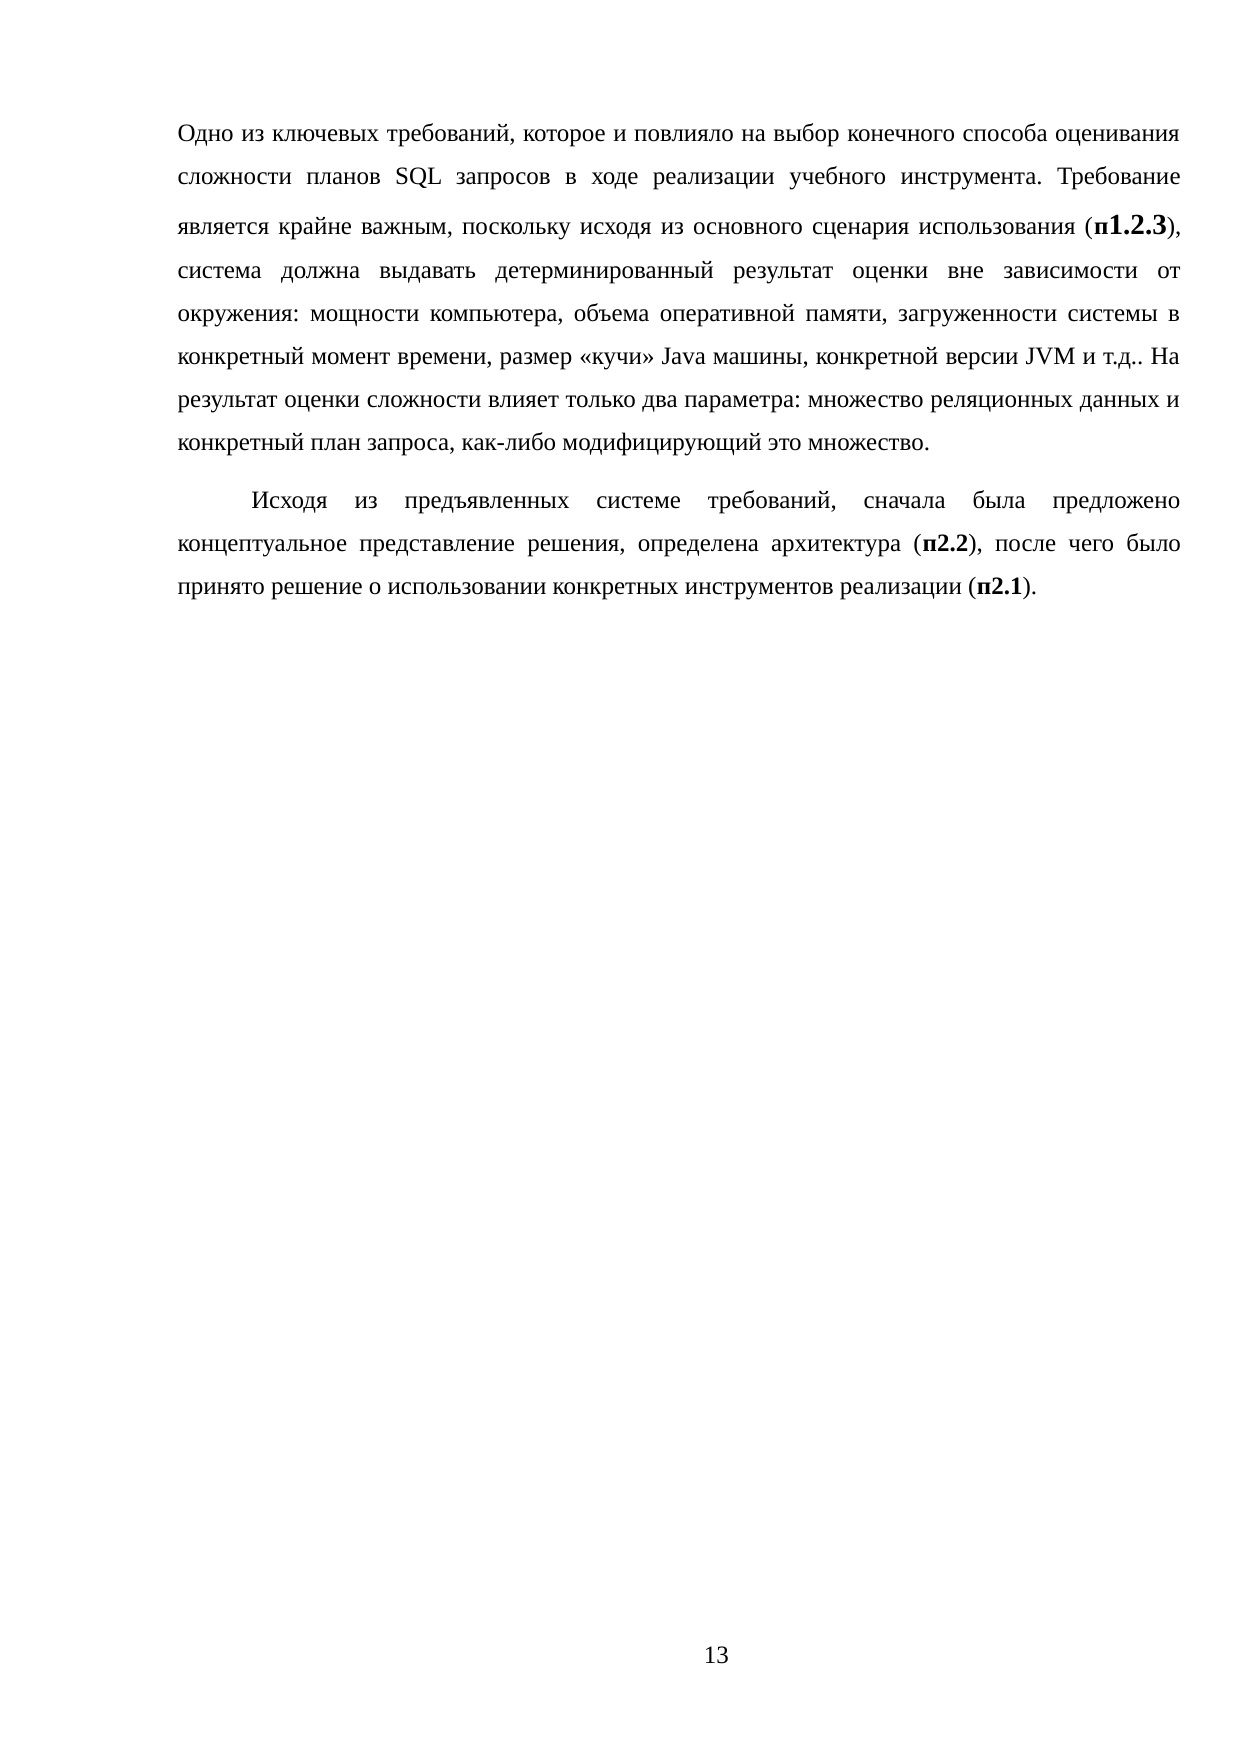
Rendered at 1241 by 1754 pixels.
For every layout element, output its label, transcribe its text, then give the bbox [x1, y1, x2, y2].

text Исходя из предъявленных системе требований, сначала была предложено концептуальное представление решения, определена архитектура (п2.2), после чего было принято решение о использовании конкретных инструментов реализации (п2.1). [177, 485, 1181, 600]
text Одно из ключевых требований, которое и повлияло на выбор конечного способа оценивания сложности планов SQL запросов в ходе реализации учебного инструмента. Требование является крайне важным, поскольку исходя из основного сценария использования (п1.2.3), система должна выдавать детерминированный результат оценки вне зависимости от окружения: мощности компьютера, объема оперативной памяти, загруженности системы в конкретный момент времени, размер «кучи» Java машины, конкретной версии JVM и т.д.. На результат оценки сложности влияет только два параметра: множество реляционных данных и конкретный план запроса, как-либо модифицирующий это множество. [177, 118, 1181, 456]
